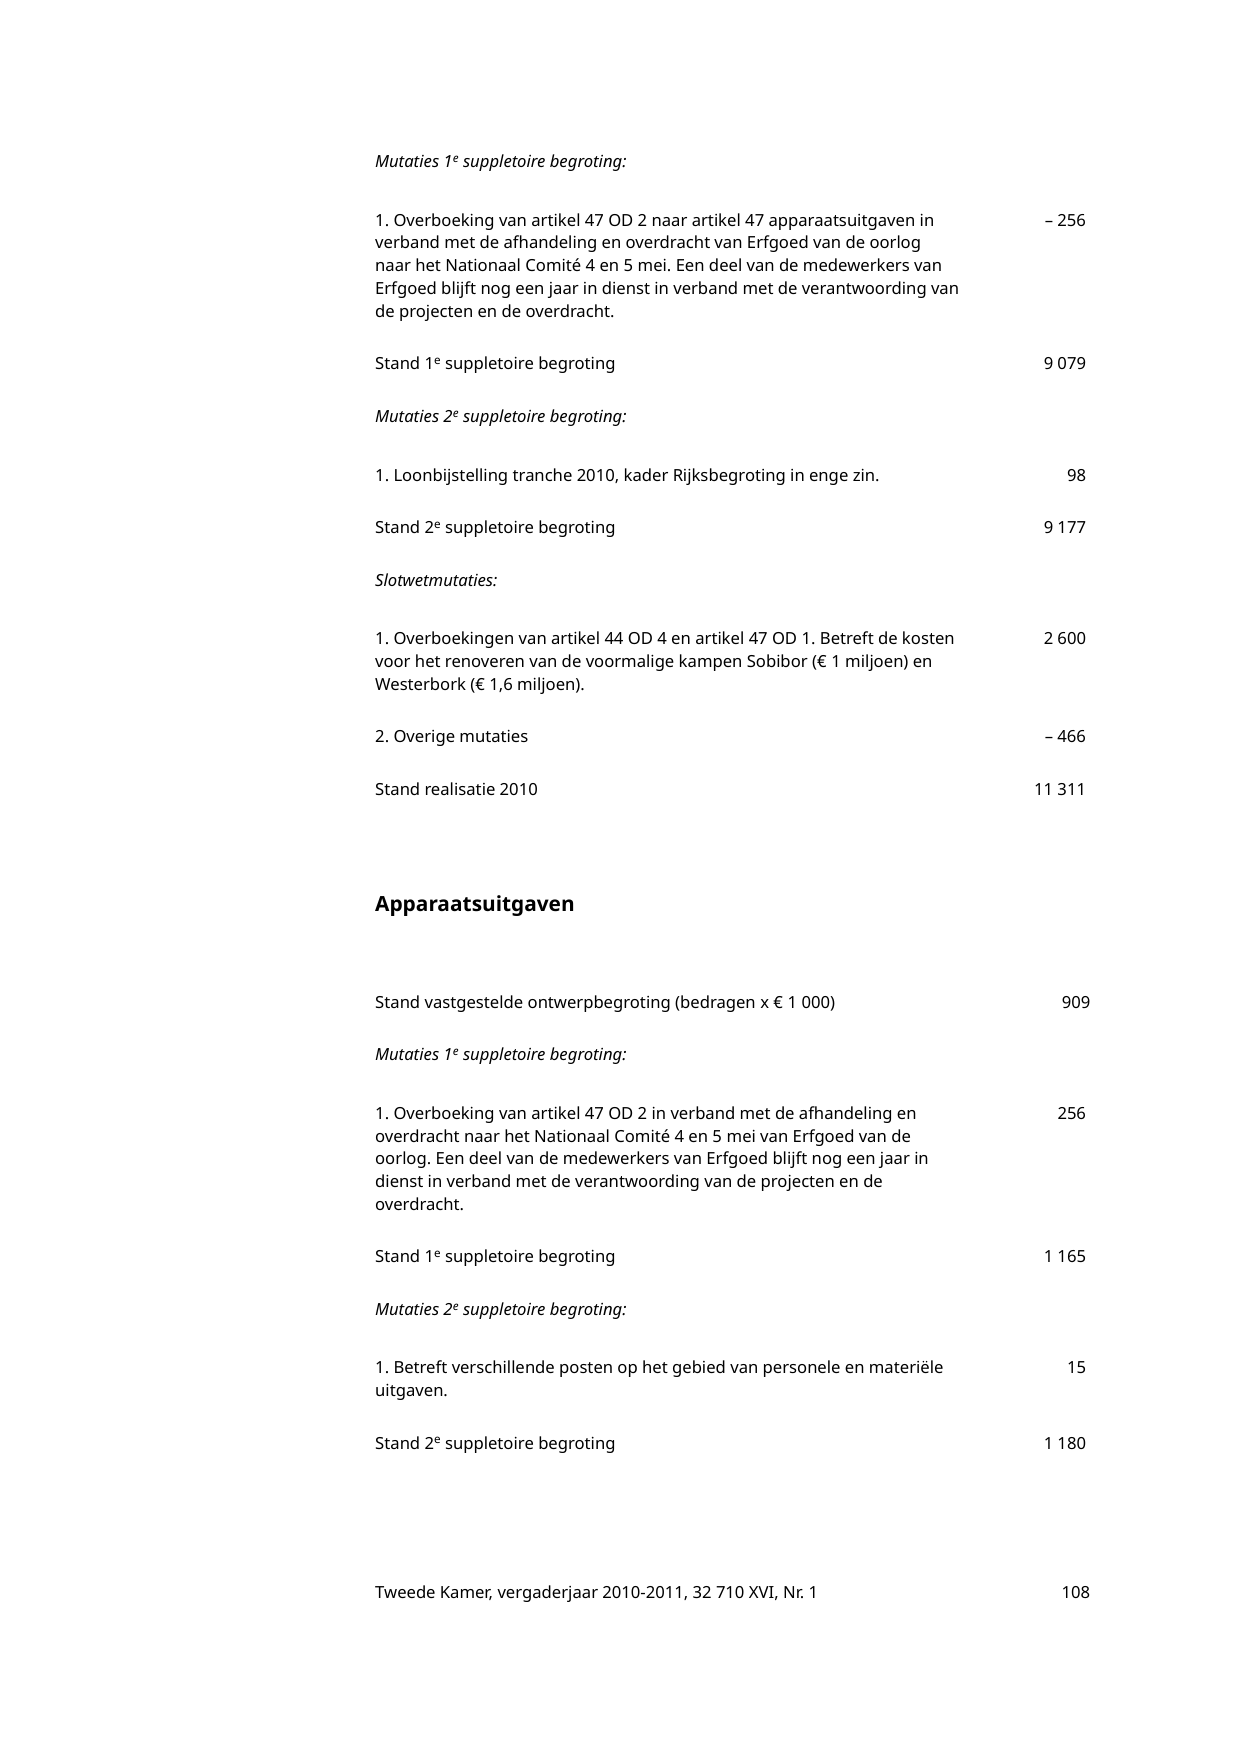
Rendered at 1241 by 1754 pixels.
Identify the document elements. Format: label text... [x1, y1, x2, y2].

table_cell 1. Overboeking van artikel 47 OD 2 in verband met de afhandeling en overdracht naar het Nationaal Comité 4 en 5 mei van Erfgoed van de oorlog. Een deel van de medewerkers van Erfgoed blijft nog een jaar in dienst in verband met de verantwoording van de projecten en de overdracht. [375, 1101, 961, 1245]
table_cell 9 079 [961, 352, 1090, 405]
table_cell [961, 569, 1090, 627]
table_cell 1. Betreft verschillende posten op het gebied van personele en materiële uitgaven. [375, 1356, 961, 1432]
table_cell [961, 405, 1090, 463]
table_cell Stand realisatie 2010 [375, 778, 961, 831]
table_cell 256 [961, 1101, 1090, 1245]
table_cell 1 180 [961, 1432, 1090, 1484]
table_cell 1. Overboekingen van artikel 44 OD 4 en artikel 47 OD 1. Betreft de kosten voor het renoveren van de voormalige kampen Sobibor (€ 1 miljoen) en Westerbork (€ 1,6 miljoen). [375, 627, 961, 725]
table_cell 1. Loonbijstelling tranche 2010, kader Rijksbegroting in enge zin. [375, 463, 961, 516]
table_cell Mutaties 1e suppletoire begroting: [375, 1043, 961, 1101]
table_cell Stand 2e suppletoire begroting [375, 1432, 961, 1484]
table_cell [961, 1298, 1090, 1356]
table_cell Slotwetmutaties: [375, 569, 961, 627]
table_cell Mutaties 2e suppletoire begroting: [375, 1298, 961, 1356]
table_header 909 [961, 990, 1090, 1043]
table_cell 15 [961, 1356, 1090, 1432]
table_cell 11 311 [961, 778, 1090, 831]
table_cell 1. Overboeking van artikel 47 OD 2 naar artikel 47 apparaatsuitgaven in verband met de afhandeling en overdracht van Erfgoed van de oorlog naar het Nationaal Comité 4 en 5 mei. Een deel van de medewerkers van Erfgoed blijft nog een jaar in dienst in verband met de verantwoording van de projecten en de overdracht. [375, 209, 961, 352]
table_cell Stand 1e suppletoire begroting [375, 1245, 961, 1298]
table_cell 2. Overige mutaties [375, 725, 961, 778]
table_cell 98 [961, 463, 1090, 516]
table_cell Mutaties 1e suppletoire begroting: [375, 150, 961, 208]
table_cell Mutaties 2e suppletoire begroting: [375, 405, 961, 463]
table_cell [961, 150, 1090, 208]
table_cell Stand 1e suppletoire begroting [375, 352, 961, 405]
table_cell – 466 [961, 725, 1090, 778]
table_cell Stand 2e suppletoire begroting [375, 516, 961, 568]
table_header Stand vastgestelde ontwerpbegroting (bedragen x € 1 000) [375, 990, 961, 1043]
table_cell 2 600 [961, 627, 1090, 725]
table_cell 1 165 [961, 1245, 1090, 1298]
table_cell – 256 [961, 209, 1090, 352]
text Apparaatsuitgaven [375, 889, 1090, 917]
table_cell 9 177 [961, 516, 1090, 568]
table_cell [961, 1043, 1090, 1101]
